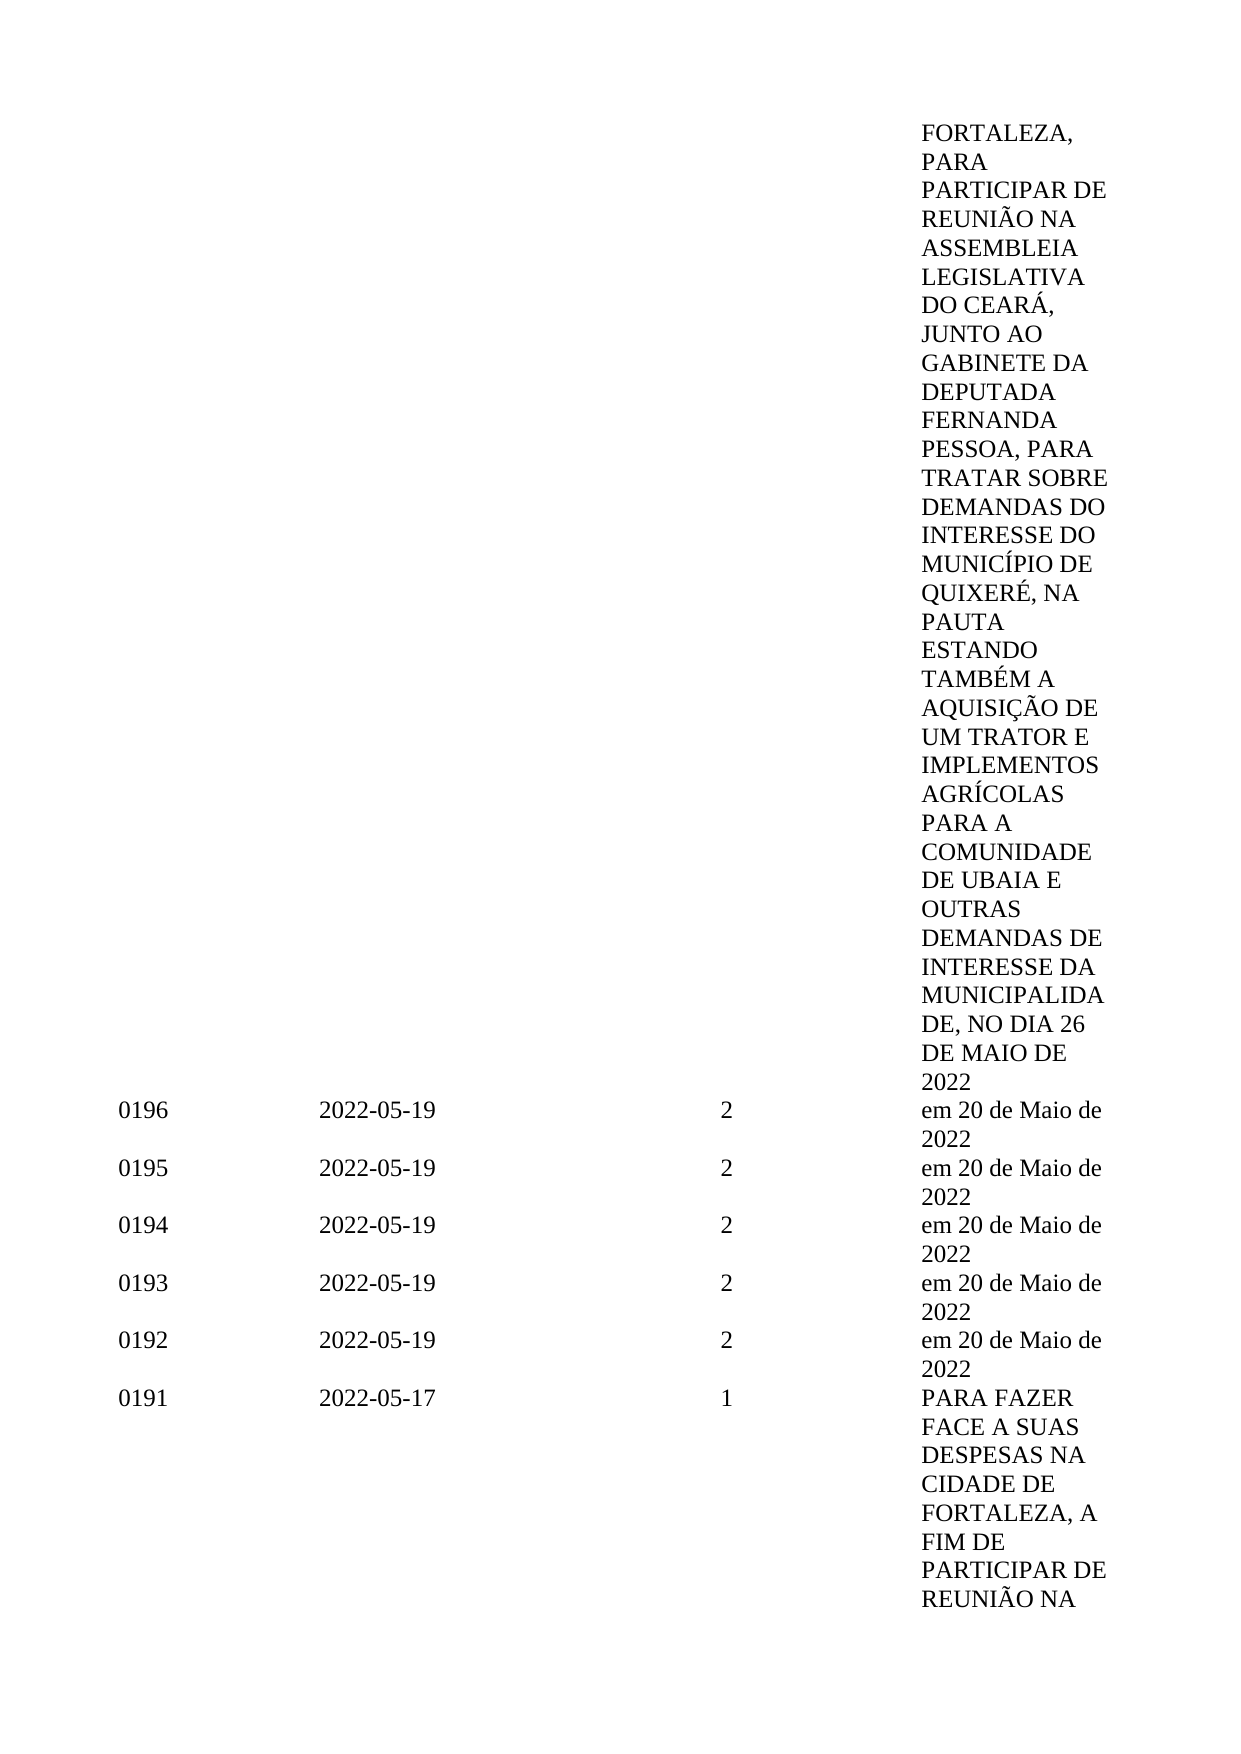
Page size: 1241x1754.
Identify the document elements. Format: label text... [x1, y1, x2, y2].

table_cell 2022-05-19 [319, 1153, 519, 1211]
table_cell 2022-05-19 [319, 1211, 519, 1268]
table_cell 2 [720, 1096, 921, 1153]
table_cell em 20 de Maio de 2022 [921, 1326, 1122, 1383]
table_cell [720, 118, 921, 1096]
table_cell em 20 de Maio de 2022 [921, 1153, 1122, 1211]
table_cell em 20 de Maio de 2022 [921, 1096, 1122, 1153]
table_cell 0193 [118, 1268, 319, 1326]
table_cell [520, 118, 720, 1096]
table_cell 0196 [118, 1096, 319, 1153]
table_cell [118, 118, 319, 1096]
table_cell [520, 1383, 720, 1613]
table_cell 0195 [118, 1153, 319, 1211]
table_cell [520, 1326, 720, 1383]
table_cell 2 [720, 1211, 921, 1268]
table_cell 2 [720, 1268, 921, 1326]
table_cell 1 [720, 1383, 921, 1613]
table_cell 2 [720, 1153, 921, 1211]
table_cell 2022-05-19 [319, 1096, 519, 1153]
table_cell [319, 118, 519, 1096]
table_cell 0194 [118, 1211, 319, 1268]
table_cell 2022-05-19 [319, 1326, 519, 1383]
table_cell FORTALEZA, PARA PARTICIPAR DE REUNIÃO NA ASSEMBLEIA LEGISLATIVA DO CEARÁ, JUNTO AO GABINETE DA DEPUTADA FERNANDA PESSOA, PARA TRATAR SOBRE DEMANDAS DO INTERESSE DO MUNICÍPIO DE QUIXERÉ, NA PAUTA ESTANDO TAMBÉM A AQUISIÇÃO DE UM TRATOR E IMPLEMENTOS AGRÍCOLAS PARA A COMUNIDADE DE UBAIA E OUTRAS DEMANDAS DE INTERESSE DA MUNICIPALIDADE, NO DIA 26 DE MAIO DE 2022 [921, 118, 1122, 1096]
table_cell 0192 [118, 1326, 319, 1383]
table_cell [520, 1153, 720, 1211]
table_cell 2022-05-17 [319, 1383, 519, 1613]
table_cell PARA FAZER FACE A SUAS DESPESAS NA CIDADE DE FORTALEZA, A FIM DE PARTICIPAR DE REUNIÃO NA [921, 1383, 1122, 1613]
table_cell 2022-05-19 [319, 1268, 519, 1326]
table_cell em 20 de Maio de 2022 [921, 1211, 1122, 1268]
table_cell [520, 1096, 720, 1153]
table_cell [520, 1211, 720, 1268]
table_cell em 20 de Maio de 2022 [921, 1268, 1122, 1326]
table_cell [520, 1268, 720, 1326]
table_cell 2 [720, 1326, 921, 1383]
table_cell 0191 [118, 1383, 319, 1613]
